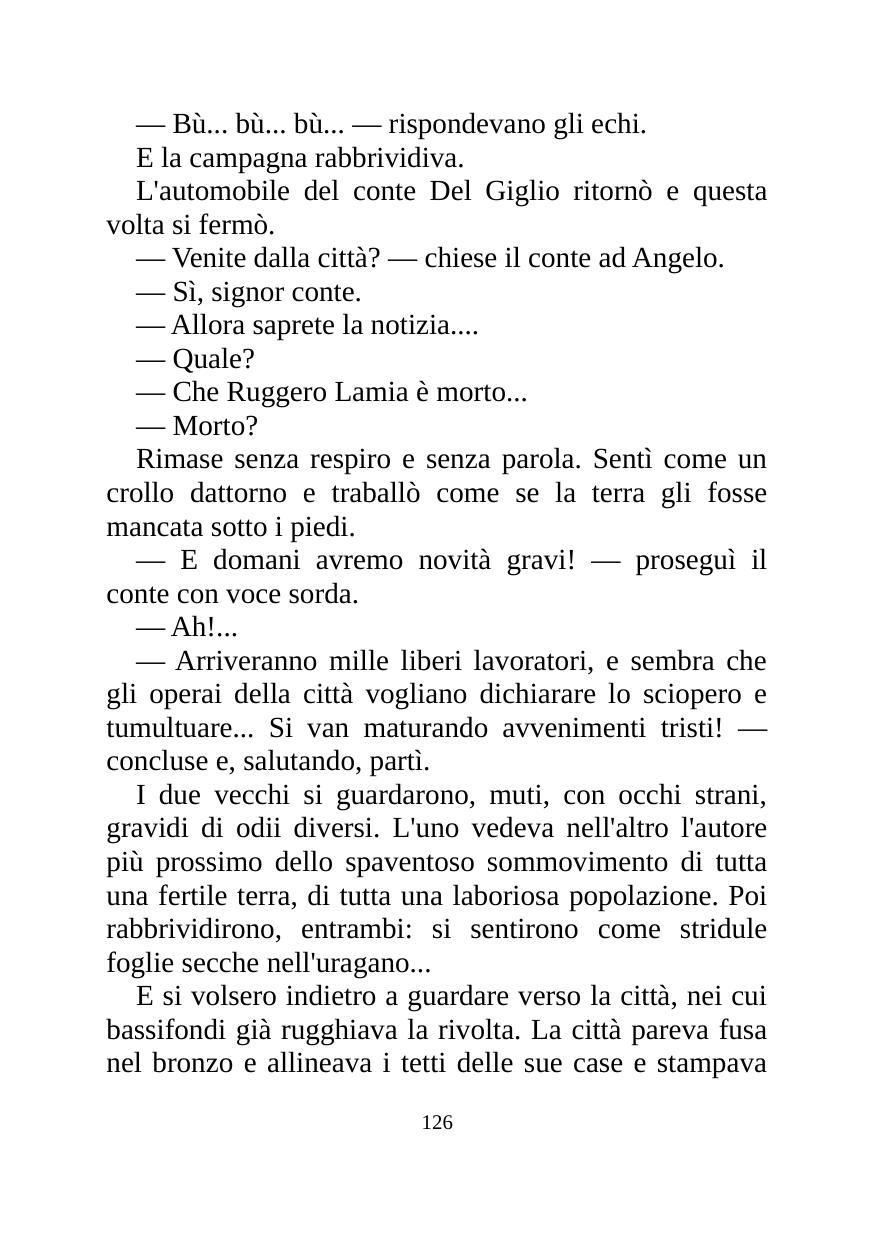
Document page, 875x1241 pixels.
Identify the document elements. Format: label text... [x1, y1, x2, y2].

text — Venite dalla città? — chiese il conte ad Angelo. [106, 240, 768, 274]
text — Quale? [106, 341, 768, 374]
text — Allora saprete la notizia.... [106, 307, 768, 341]
text Rimase senza respiro e senza parola. Sentì come un crollo dattorno e traballò come se la terra gli fosse mancata sotto i piedi. [106, 442, 768, 542]
text — Sì, signor conte. [106, 274, 768, 307]
text — Ah!... [106, 609, 768, 643]
text — Morto? [106, 408, 768, 442]
text I due vecchi si guardarono, muti, con occhi strani, gravidi di odii diversi. L'uno vedeva nell'altro l'autore più prossimo dello spaventoso sommovimento di tutta una fertile terra, di tutta una laboriosa popolazione. Poi rabbrividirono, entrambi: si sentirono come stridule foglie secche nell'uragano... [106, 777, 768, 978]
text L'automobile del conte Del Giglio ritornò e questa volta si fermò. [106, 173, 768, 240]
text E la campagna rabbrividiva. [106, 140, 768, 173]
text — Che Ruggero Lamia è morto... [106, 374, 768, 408]
text E si volsero indietro a guardare verso la città, nei cui bassifondi già rugghiava la rivolta. La città pareva fusa nel bronzo e allineava i tetti delle sue case e stampava [106, 978, 768, 1079]
text — Arriveranno mille liberi lavoratori, e sembra che gli operai della città vogliano dichiarare lo sciopero e tumultuare... Si van maturando avvenimenti tristi! — concluse e, salutando, partì. [106, 643, 768, 777]
text — E domani avremo novità gravi! — proseguì il conte con voce sorda. [106, 542, 768, 609]
text — Bù... bù... bù... — rispondevano gli echi. [106, 106, 768, 140]
